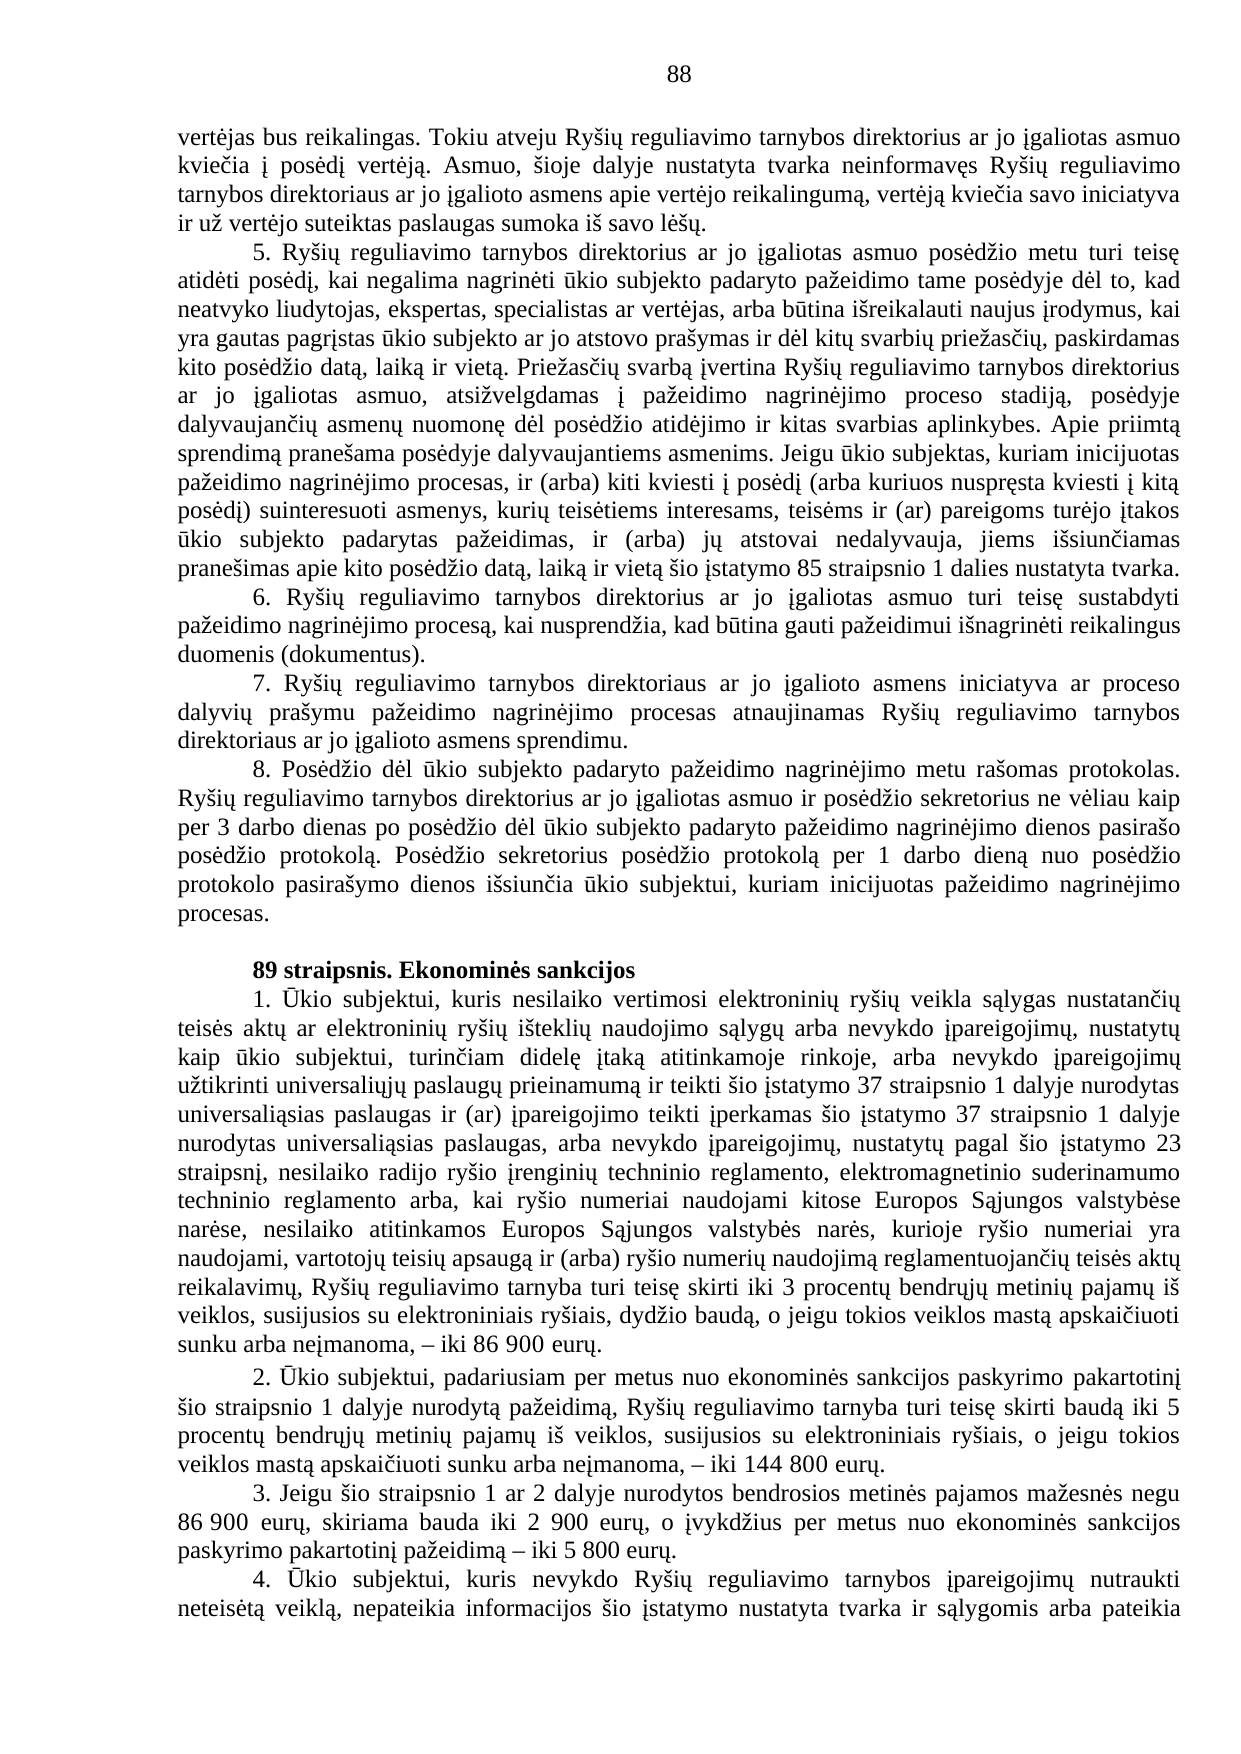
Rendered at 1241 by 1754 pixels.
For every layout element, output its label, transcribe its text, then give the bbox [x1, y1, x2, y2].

text 4. Ūkio subjektui, kuris nevykdo Ryšių reguliavimo tarnybos įpareigojimų nutraukti neteisėtą veiklą, nepateikia informacijos šio įstatymo nustatyta tvarka ir sąlygomis arba pateikia [177, 1564, 1181, 1622]
text 5. Ryšių reguliavimo tarnybos direktorius ar jo įgaliotas asmuo posėdžio metu turi teisę atidėti posėdį, kai negalima nagrinėti ūkio subjekto padaryto pažeidimo tame posėdyje dėl to, kad neatvyko liudytojas, ekspertas, specialistas ar vertėjas, arba būtina išreikalauti naujus įrodymus, kai yra gautas pagrįstas ūkio subjekto ar jo atstovo prašymas ir dėl kitų svarbių priežasčių, paskirdamas kito posėdžio datą, laiką ir vietą. Priežasčių svarbą įvertina Ryšių reguliavimo tarnybos direktorius ar jo įgaliotas asmuo, atsižvelgdamas į pažeidimo nagrinėjimo proceso stadiją, posėdyje dalyvaujančių asmenų nuomonę dėl posėdžio atidėjimo ir kitas svarbias aplinkybes. Apie priimtą sprendimą pranešama posėdyje dalyvaujantiems asmenims. Jeigu ūkio subjektas, kuriam inicijuotas pažeidimo nagrinėjimo procesas, ir (arba) kiti kviesti į posėdį (arba kuriuos nuspręsta kviesti į kitą posėdį) suinteresuoti asmenys, kurių teisėtiems interesams, teisėms ir (ar) pareigoms turėjo įtakos ūkio subjekto padarytas pažeidimas, ir (arba) jų atstovai nedalyvauja, jiems išsiunčiamas pranešimas apie kito posėdžio datą, laiką ir vietą šio įstatymo 85 straipsnio 1 dalies nustatyta tvarka. [177, 237, 1181, 582]
text 1. Ūkio subjektui, kuris nesilaiko vertimosi elektroninių ryšių veikla sąlygas nustatančių teisės aktų ar elektroninių ryšių išteklių naudojimo sąlygų arba nevykdo įpareigojimų, nustatytų kaip ūkio subjektui, turinčiam didelę įtaką atitinkamoje rinkoje, arba nevykdo įpareigojimų užtikrinti universaliųjų paslaugų prieinamumą ir teikti šio įstatymo 37 straipsnio 1 dalyje nurodytas universaliąsias paslaugas ir (ar) įpareigojimo teikti įperkamas šio įstatymo 37 straipsnio 1 dalyje nurodytas universaliąsias paslaugas, arba nevykdo įpareigojimų, nustatytų pagal šio įstatymo 23 straipsnį, nesilaiko radijo ryšio įrenginių techninio reglamento, elektromagnetinio suderinamumo techninio reglamento arba, kai ryšio numeriai naudojami kitose Europos Sąjungos valstybėse narėse, nesilaiko atitinkamos Europos Sąjungos valstybės narės, kurioje ryšio numeriai yra naudojami, vartotojų teisių apsaugą ir (arba) ryšio numerių naudojimą reglamentuojančių teisės aktų reikalavimų, Ryšių reguliavimo tarnyba turi teisę skirti iki 3 procentų bendrųjų metinių pajamų iš veiklos, susijusios su elektroniniais ryšiais, dydžio baudą, o jeigu tokios veiklos mastą apskaičiuoti sunku arba neįmanoma, – iki 86 900 eurų. [177, 984, 1181, 1358]
text 2. Ūkio subjektui, padariusiam per metus nuo ekonominės sankcijos paskyrimo pakartotinį šio straipsnio 1 dalyje nurodytą pažeidimą, Ryšių reguliavimo tarnyba turi teisę skirti baudą iki 5 procentų bendrųjų metinių pajamų iš veiklos, susijusios su elektroniniais ryšiais, o jeigu tokios veiklos mastą apskaičiuoti sunku arba neįmanoma, – iki 144 800 eurų. [177, 1358, 1181, 1478]
text 89 straipsnis. Ekonominės sankcijos [177, 956, 1181, 984]
text 7. Ryšių reguliavimo tarnybos direktoriaus ar jo įgalioto asmens iniciatyva ar proceso dalyvių prašymu pažeidimo nagrinėjimo procesas atnaujinamas Ryšių reguliavimo tarnybos direktoriaus ar jo įgalioto asmens sprendimu. [177, 668, 1181, 754]
text 3. Jeigu šio straipsnio 1 ar 2 dalyje nurodytos bendrosios metinės pajamos mažesnės negu 86 900 eurų, skiriama bauda iki 2 900 eurų, o įvykdžius per metus nuo ekonominės sankcijos paskyrimo pakartotinį pažeidimą – iki 5 800 eurų. [177, 1478, 1181, 1564]
text vertėjas bus reikalingas. Tokiu atveju Ryšių reguliavimo tarnybos direktorius ar jo įgaliotas asmuo kviečia į posėdį vertėją. Asmuo, šioje dalyje nustatyta tvarka neinformavęs Ryšių reguliavimo tarnybos direktoriaus ar jo įgalioto asmens apie vertėjo reikalingumą, vertėją kviečia savo iniciatyva ir už vertėjo suteiktas paslaugas sumoka iš savo lėšų. [177, 122, 1181, 237]
text 6. Ryšių reguliavimo tarnybos direktorius ar jo įgaliotas asmuo turi teisę sustabdyti pažeidimo nagrinėjimo procesą, kai nusprendžia, kad būtina gauti pažeidimui išnagrinėti reikalingus duomenis (dokumentus). [177, 582, 1181, 668]
text 8. Posėdžio dėl ūkio subjekto padaryto pažeidimo nagrinėjimo metu rašomas protokolas. Ryšių reguliavimo tarnybos direktorius ar jo įgaliotas asmuo ir posėdžio sekretorius ne vėliau kaip per 3 darbo dienas po posėdžio dėl ūkio subjekto padaryto pažeidimo nagrinėjimo dienos pasirašo posėdžio protokolą. Posėdžio sekretorius posėdžio protokolą per 1 darbo dieną nuo posėdžio protokolo pasirašymo dienos išsiunčia ūkio subjektui, kuriam inicijuotas pažeidimo nagrinėjimo procesas. [177, 754, 1181, 927]
